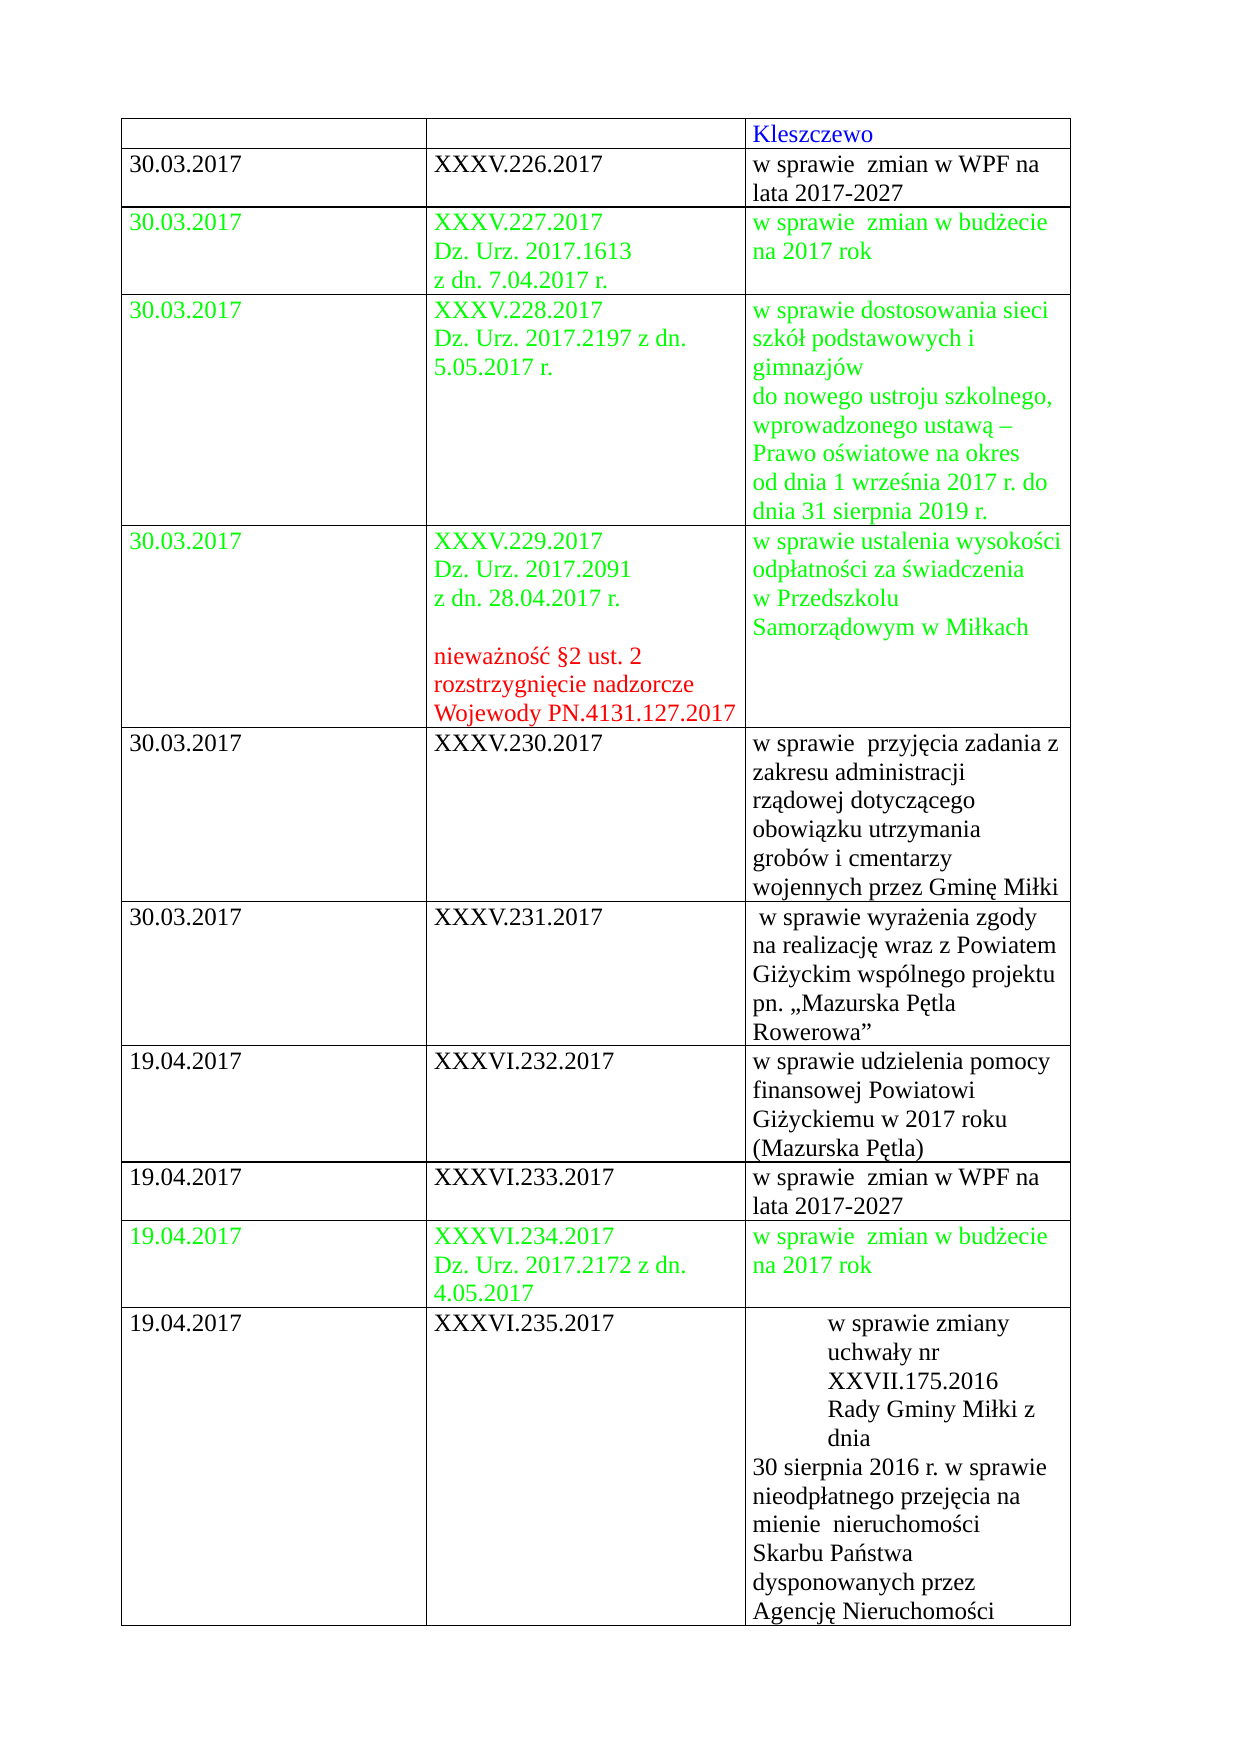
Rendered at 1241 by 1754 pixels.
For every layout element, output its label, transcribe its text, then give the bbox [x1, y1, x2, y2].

table_cell w sprawie zmian w budżecie na 2017 rok [746, 1221, 1070, 1307]
table_cell XXXVI.233.2017 [427, 1163, 745, 1220]
table_cell w sprawie wyrażenia zgody na realizację wraz z Powiatem Giżyckim wspólnego projektu pn. „Mazurska Pętla Rowerowa” [746, 902, 1070, 1045]
table_cell XXXV.228.2017 Dz. Urz. 2017.2197 z dn. 5.05.2017 r. [427, 295, 745, 525]
table_cell 30.03.2017 [122, 902, 426, 1045]
table_cell XXXVI.234.2017 Dz. Urz. 2017.2172 z dn. 4.05.2017 [427, 1221, 745, 1307]
table_cell 30.03.2017 [122, 208, 426, 294]
table_cell 30.03.2017 [122, 526, 426, 727]
table_cell XXXV.229.2017 Dz. Urz. 2017.2091 z dn. 28.04.2017 r. nieważność §2 ust. 2 rozstrzygnięcie nadzorcze Wojewody PN.4131.127.2017 [427, 526, 745, 727]
table_cell XXXV.226.2017 [427, 149, 745, 206]
table_cell w sprawie zmian w WPF na lata 2017-2027 [746, 1163, 1070, 1220]
table_cell 19.04.2017 [122, 1221, 426, 1307]
table_cell w sprawie ustalenia wysokości odpłatności za świadczenia w Przedszkolu Samorządowym w Miłkach [746, 526, 1070, 727]
table_cell XXXVI.232.2017 [427, 1046, 745, 1161]
table_cell w sprawie udzielenia pomocy finansowej Powiatowi Giżyckiemu w 2017 roku (Mazurska Pętla) [746, 1046, 1070, 1161]
table_cell XXXV.230.2017 [427, 728, 745, 901]
table_cell w sprawie zmian w budżecie na 2017 rok [746, 208, 1070, 294]
table_cell w sprawie zmian w WPF na lata 2017-2027 [746, 149, 1070, 206]
table_cell 19.04.2017 [122, 1163, 426, 1220]
table_cell XXXVI.235.2017 [427, 1308, 745, 1624]
table_cell w sprawie zmiany uchwały nr XXVII.175.2016 Rady Gminy Miłki z dnia 30 sierpnia 2016 r. w sprawie nieodpłatnego przejęcia na mienie nieruchomości Skarbu Państwa dysponowanych przez Agencję Nieruchomości [746, 1308, 1070, 1624]
table_cell [427, 119, 745, 148]
table_cell 19.04.2017 [122, 1308, 426, 1624]
table_cell Kleszczewo [746, 119, 1070, 148]
table_cell [122, 119, 426, 148]
table_cell w sprawie dostosowania sieci szkół podstawowych i gimnazjów do nowego ustroju szkolnego, wprowadzonego ustawą – Prawo oświatowe na okres od dnia 1 września 2017 r. do dnia 31 sierpnia 2019 r. [746, 295, 1070, 525]
table_cell w sprawie przyjęcia zadania z zakresu administracji rządowej dotyczącego obowiązku utrzymania grobów i cmentarzy wojennych przez Gminę Miłki [746, 728, 1070, 901]
table_cell XXXV.227.2017 Dz. Urz. 2017.1613 z dn. 7.04.2017 r. [427, 208, 745, 294]
table_cell 19.04.2017 [122, 1046, 426, 1161]
table_cell 30.03.2017 [122, 728, 426, 901]
table_cell XXXV.231.2017 [427, 902, 745, 1045]
table_cell 30.03.2017 [122, 149, 426, 206]
table_cell 30.03.2017 [122, 295, 426, 525]
